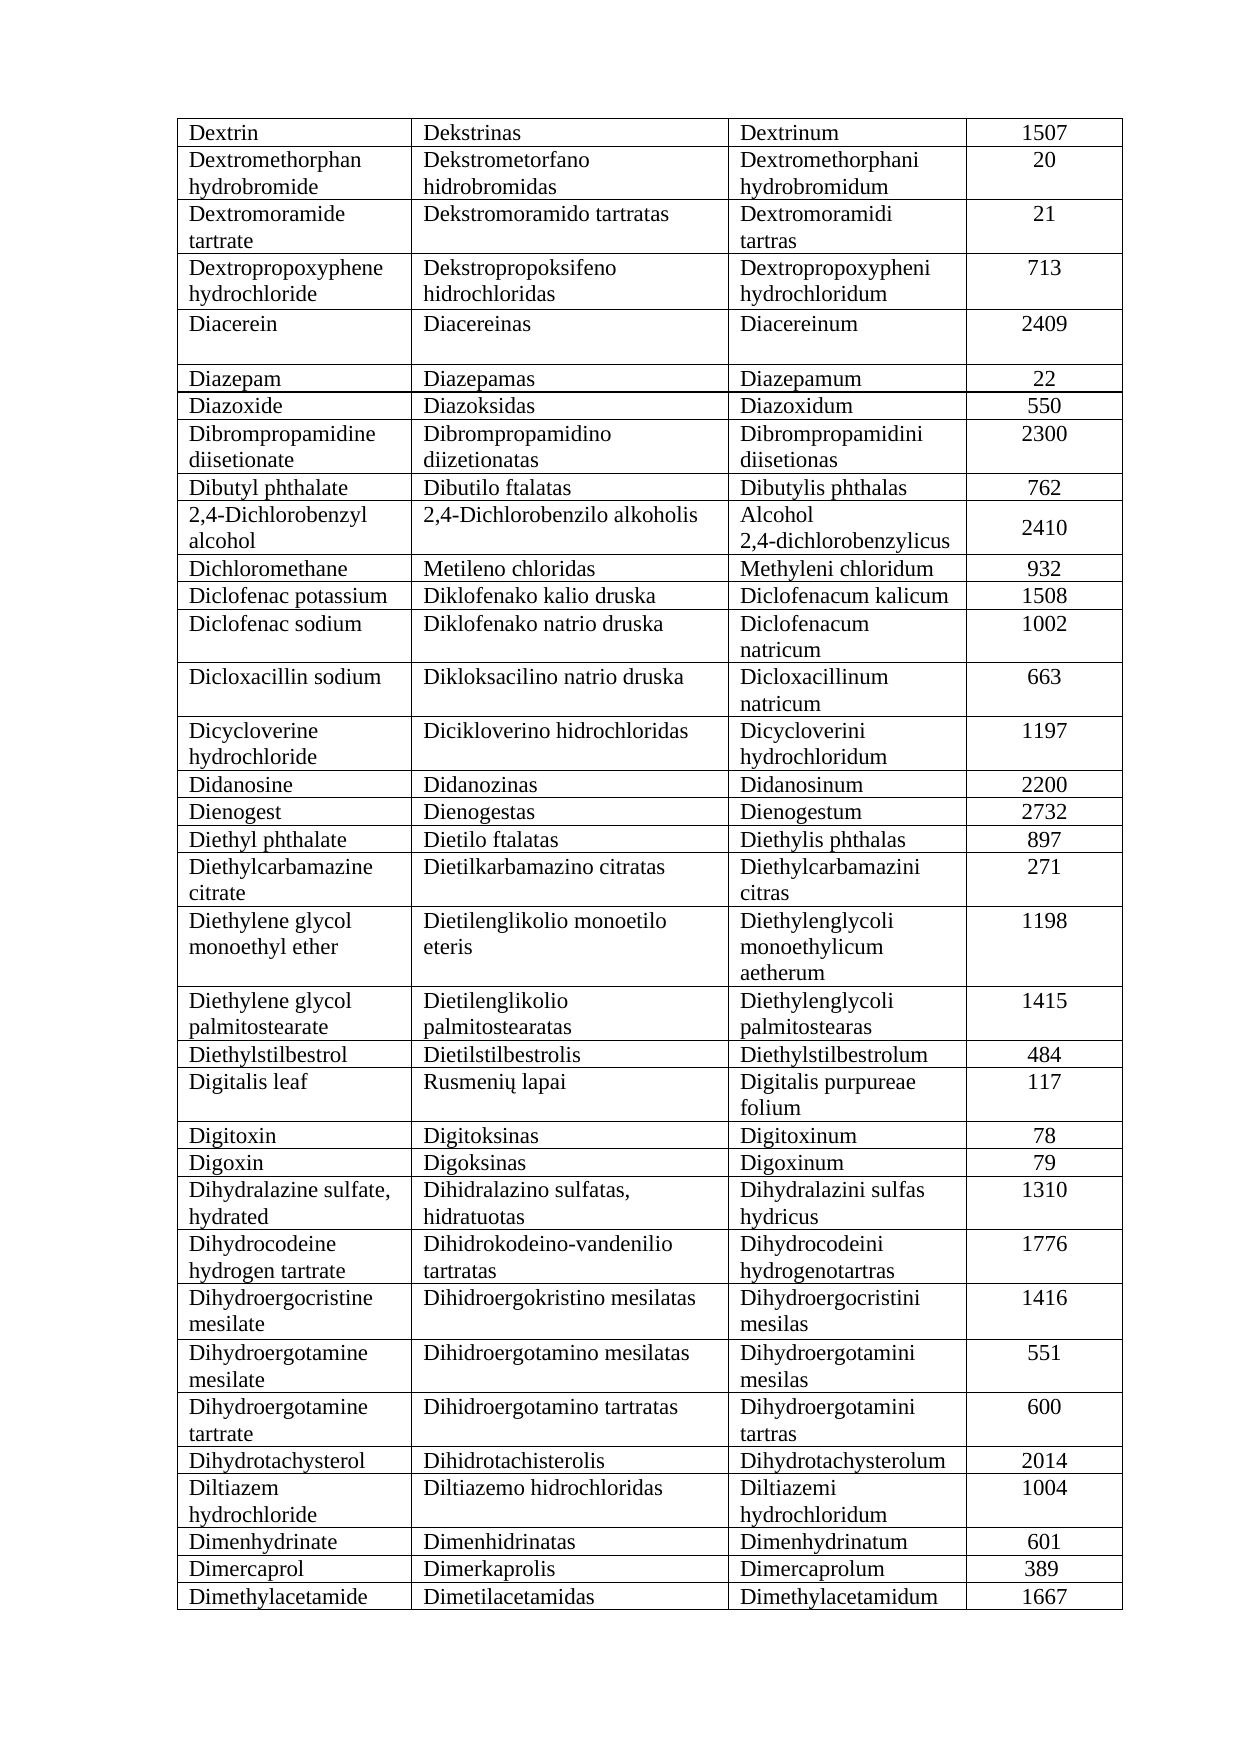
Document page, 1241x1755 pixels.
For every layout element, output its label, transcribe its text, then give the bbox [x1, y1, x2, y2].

table_cell Dekstrometorfano hidrobromidas [412, 147, 728, 199]
table_cell Dienogestas [412, 798, 728, 824]
table_cell Dihidrokodeino-vandenilio tartratas [412, 1230, 728, 1283]
table_cell Dihydroergotamine tartrate [178, 1393, 411, 1446]
table_cell Dibrompropamidino diizetionatas [412, 420, 728, 473]
table_cell Metileno chloridas [412, 555, 728, 581]
table_cell Diazoksidas [412, 393, 728, 419]
table_cell Didanozinas [412, 771, 728, 797]
table_cell Dimethylacetamidum [729, 1583, 966, 1609]
table_cell Dimercaprolum [729, 1556, 966, 1582]
table_cell Dekstrinas [412, 119, 728, 146]
table_cell Diethylis phthalas [729, 826, 966, 852]
table_cell Digoxinum [729, 1149, 966, 1176]
table_cell Digitoxinum [729, 1122, 966, 1148]
table_cell 1507 [967, 119, 1122, 146]
table_cell Dietilenglikolio monoetilo eteris [412, 907, 728, 986]
table_cell Diethylenglycoli palmitostearas [729, 987, 966, 1039]
table_cell Dextromethorphan hydrobromide [178, 147, 411, 199]
table_cell 932 [967, 555, 1122, 581]
table_cell 1508 [967, 582, 1122, 608]
table_cell Diltiazemo hidrochloridas [412, 1474, 728, 1527]
table_cell Diethylstilbestrol [178, 1041, 411, 1067]
table_cell Diazoxide [178, 393, 411, 419]
table_cell Rusmenių lapai [412, 1068, 728, 1121]
table_cell Dihydrotachysterolum [729, 1447, 966, 1473]
table_cell 550 [967, 393, 1122, 419]
table_cell Dihydrocodeini hydrogenotartras [729, 1230, 966, 1283]
table_cell 1310 [967, 1177, 1122, 1229]
table_cell Diclofenac potassium [178, 582, 411, 608]
table_cell Dimercaprol [178, 1556, 411, 1582]
table_cell Dietilstilbestrolis [412, 1041, 728, 1067]
table_cell Dextropropoxypheni hydrochloridum [729, 254, 966, 308]
table_cell Diacerein [178, 310, 411, 364]
table_cell Dietilo ftalatas [412, 826, 728, 852]
table_cell 1415 [967, 987, 1122, 1039]
table_cell 1776 [967, 1230, 1122, 1283]
table_cell 79 [967, 1149, 1122, 1176]
table_cell Dekstromoramido tartratas [412, 200, 728, 253]
table_cell 2200 [967, 771, 1122, 797]
table_cell 389 [967, 1556, 1122, 1582]
table_cell 2,4-Dichlorobenzilo alkoholis [412, 501, 728, 554]
table_cell Digoxin [178, 1149, 411, 1176]
table_cell Diazepamum [729, 365, 966, 391]
table_cell Dihydrotachysterol [178, 1447, 411, 1473]
table_cell Dibutylis phthalas [729, 474, 966, 500]
table_cell 2732 [967, 798, 1122, 824]
table_cell Diclofenacum kalicum [729, 582, 966, 608]
table_cell 21 [967, 200, 1122, 253]
table_cell Methyleni chloridum [729, 555, 966, 581]
table_cell 897 [967, 826, 1122, 852]
table_cell Dihydralazini sulfas hydricus [729, 1177, 966, 1229]
table_cell Digoksinas [412, 1149, 728, 1176]
table_cell 1667 [967, 1583, 1122, 1609]
table_cell Dienogest [178, 798, 411, 824]
table_cell 117 [967, 1068, 1122, 1121]
table_cell Alcohol 2,4-dichlorobenzylicus [729, 501, 966, 554]
table_cell 762 [967, 474, 1122, 500]
table_cell Dibutyl phthalate [178, 474, 411, 500]
table_cell 2409 [967, 310, 1122, 364]
table_cell Dibrompropamidine diisetionate [178, 420, 411, 473]
table_cell Diacereinum [729, 310, 966, 364]
table_cell Dicloxacillinum natricum [729, 663, 966, 716]
table_cell Diazepam [178, 365, 411, 391]
table_cell Diltiazem hydrochloride [178, 1474, 411, 1527]
table_cell Dihydroergocristine mesilate [178, 1284, 411, 1338]
table_cell 601 [967, 1528, 1122, 1554]
table_cell Dihydroergotamini tartras [729, 1393, 966, 1446]
table_cell Diethyl phthalate [178, 826, 411, 852]
table_cell Dihydroergotamini mesilas [729, 1340, 966, 1392]
table_cell 484 [967, 1041, 1122, 1067]
table_cell Dimenhydrinate [178, 1528, 411, 1554]
table_cell Dextromethorphani hydrobromidum [729, 147, 966, 199]
table_cell 271 [967, 853, 1122, 906]
table_cell Diazoxidum [729, 393, 966, 419]
table_cell Diethylene glycol palmitostearate [178, 987, 411, 1039]
table_cell Dihydroergocristini mesilas [729, 1284, 966, 1338]
table_cell Digitoxin [178, 1122, 411, 1148]
table_cell Dihidroergotamino tartratas [412, 1393, 728, 1446]
table_cell Diethylene glycol monoethyl ether [178, 907, 411, 986]
table_cell 2300 [967, 420, 1122, 473]
table_cell Didanosinum [729, 771, 966, 797]
table_cell Diethylenglycoli monoethylicum aetherum [729, 907, 966, 986]
table_cell 663 [967, 663, 1122, 716]
table_cell 1002 [967, 610, 1122, 662]
table_cell Diethylcarbamazine citrate [178, 853, 411, 906]
table_cell Dibutilo ftalatas [412, 474, 728, 500]
table_cell 1416 [967, 1284, 1122, 1338]
table_cell Dekstropropoksifeno hidrochloridas [412, 254, 728, 308]
table_cell Dextrin [178, 119, 411, 146]
table_cell Dihidroergokristino mesilatas [412, 1284, 728, 1338]
table_cell Diklofenako natrio druska [412, 610, 728, 662]
table_cell Dihidroergotamino mesilatas [412, 1340, 728, 1392]
table_cell 2,4-Dichlorobenzyl alcohol [178, 501, 411, 554]
table_cell Dimenhydrinatum [729, 1528, 966, 1554]
table_cell Dietilkarbamazino citratas [412, 853, 728, 906]
table_cell Dihidralazino sulfatas, hidratuotas [412, 1177, 728, 1229]
table_cell Dimetilacetamidas [412, 1583, 728, 1609]
table_cell Diclofenac sodium [178, 610, 411, 662]
table_cell Digitalis purpureae folium [729, 1068, 966, 1121]
table_cell Diltiazemi hydrochloridum [729, 1474, 966, 1527]
table_cell Dienogestum [729, 798, 966, 824]
table_cell 713 [967, 254, 1122, 308]
table_cell Dextromoramidi tartras [729, 200, 966, 253]
table_cell Dextropropoxyphene hydrochloride [178, 254, 411, 308]
table_cell Diethylstilbestrolum [729, 1041, 966, 1067]
table_cell Dicycloverini hydrochloridum [729, 717, 966, 770]
table_cell Dihidrotachisterolis [412, 1447, 728, 1473]
table_cell Dimethylacetamide [178, 1583, 411, 1609]
table_cell Digitoksinas [412, 1122, 728, 1148]
table_cell 1197 [967, 717, 1122, 770]
table_cell Dimenhidrinatas [412, 1528, 728, 1554]
table_cell Diazepamas [412, 365, 728, 391]
table_cell Diklofenako kalio druska [412, 582, 728, 608]
table_cell Dicloxacillin sodium [178, 663, 411, 716]
table_cell Dikloksacilino natrio druska [412, 663, 728, 716]
table_cell 2410 [967, 501, 1122, 554]
table_cell Diacereinas [412, 310, 728, 364]
table_cell Dextrinum [729, 119, 966, 146]
table_cell Dimerkaprolis [412, 1556, 728, 1582]
table_cell Dichloromethane [178, 555, 411, 581]
table_cell 20 [967, 147, 1122, 199]
table_cell Dibrompropamidini diisetionas [729, 420, 966, 473]
table_cell Dihydralazine sulfate, hydrated [178, 1177, 411, 1229]
table_cell Didanosine [178, 771, 411, 797]
table_cell 551 [967, 1340, 1122, 1392]
table_cell 600 [967, 1393, 1122, 1446]
table_cell Diclofenacum natricum [729, 610, 966, 662]
table_cell Dicikloverino hidrochloridas [412, 717, 728, 770]
table_cell 22 [967, 365, 1122, 391]
table_cell 1198 [967, 907, 1122, 986]
table_cell Dihydrocodeine hydrogen tartrate [178, 1230, 411, 1283]
table_cell Dextromoramide tartrate [178, 200, 411, 253]
table_cell Dicycloverine hydrochloride [178, 717, 411, 770]
table_cell 78 [967, 1122, 1122, 1148]
table_cell 1004 [967, 1474, 1122, 1527]
table_cell Digitalis leaf [178, 1068, 411, 1121]
table_cell Dietilenglikolio palmitostearatas [412, 987, 728, 1039]
table_cell Dihydroergotamine mesilate [178, 1340, 411, 1392]
table_cell 2014 [967, 1447, 1122, 1473]
table_cell Diethylcarbamazini citras [729, 853, 966, 906]
